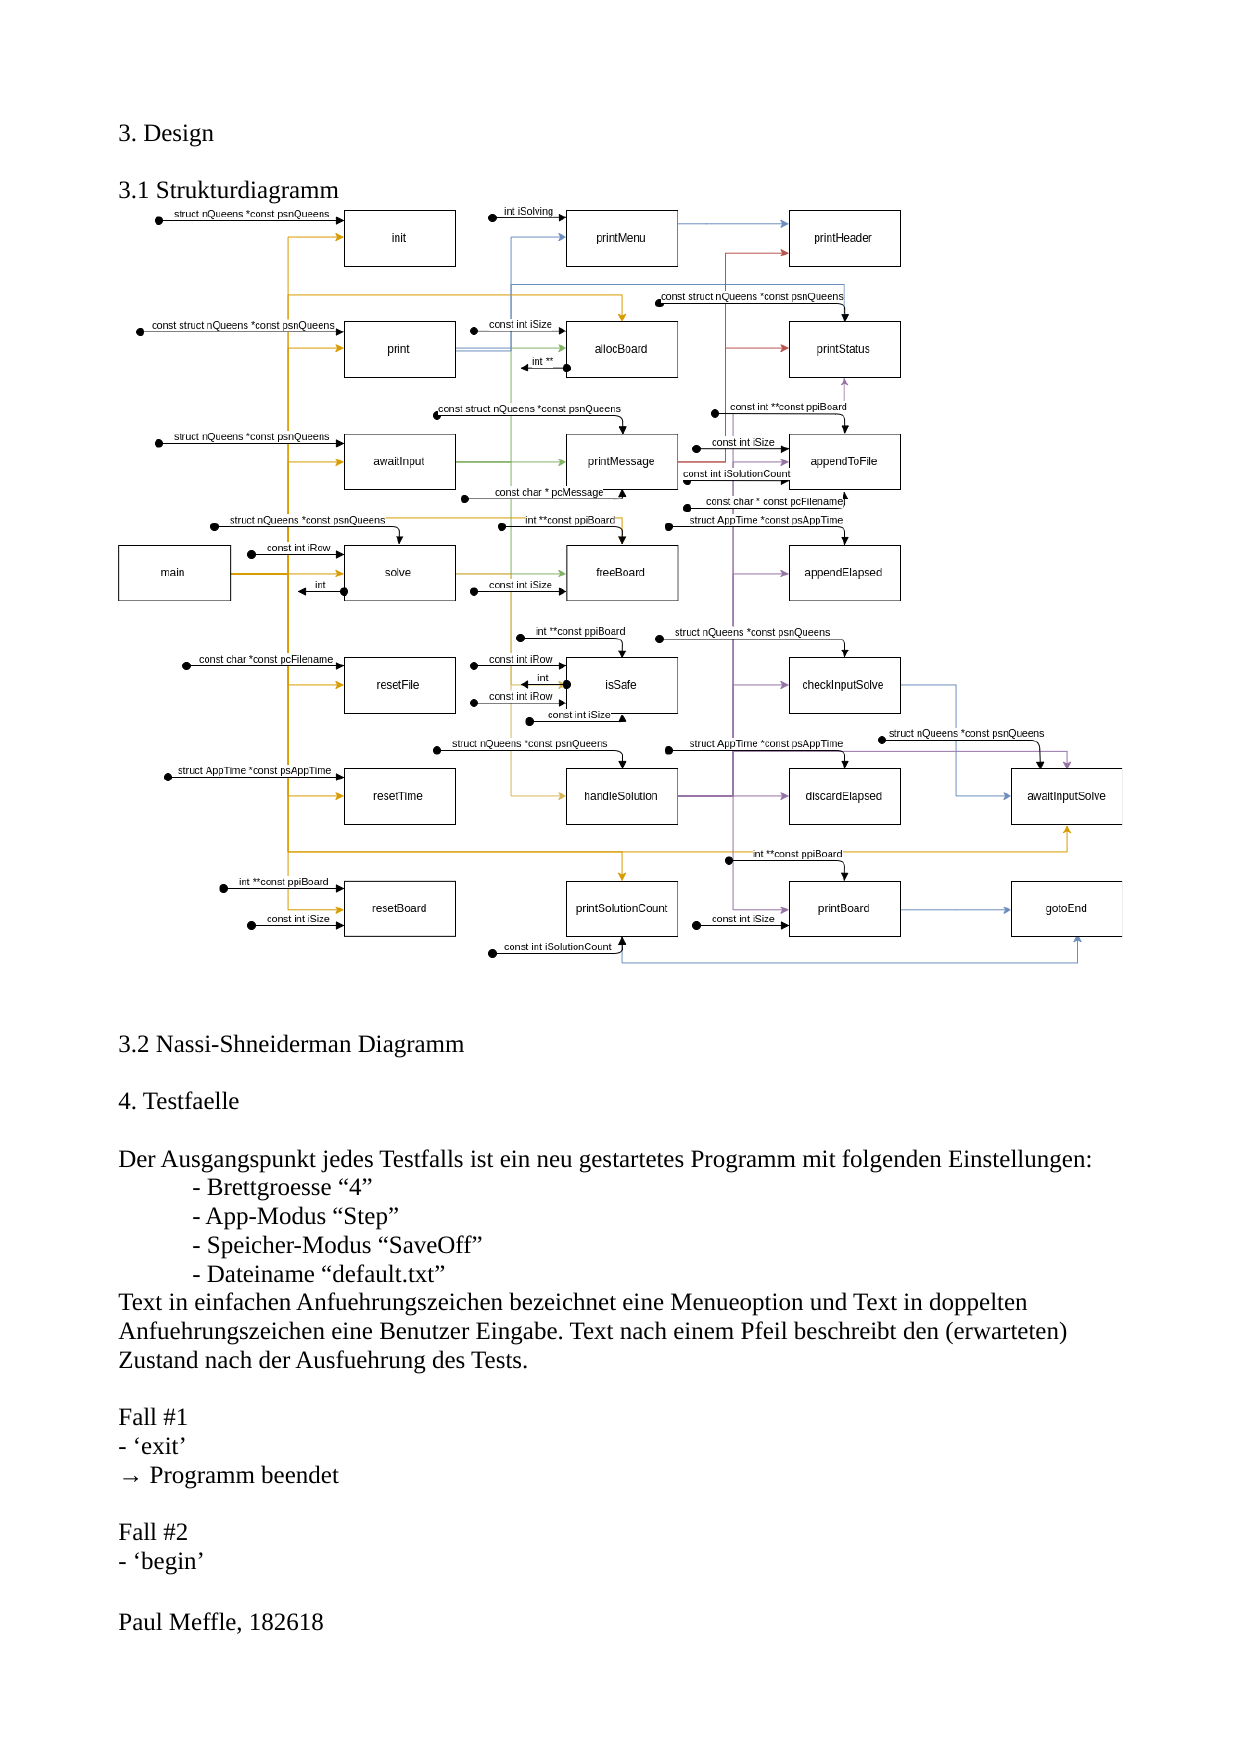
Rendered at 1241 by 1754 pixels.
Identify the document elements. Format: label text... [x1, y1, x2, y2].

text Fall #1 [118, 1402, 1122, 1431]
text Der Ausgangspunkt jedes Testfalls ist ein neu gestartetes Programm mit folgenden Einstellungen: [118, 1144, 1122, 1172]
text 4. Testfaelle [118, 1086, 1122, 1115]
picture [118, 204, 1123, 972]
text - Dateiname “default.txt” [118, 1259, 1122, 1287]
text - ‘exit’ [118, 1431, 1122, 1460]
text → Programm beendet [118, 1460, 1122, 1489]
text - App-Modus “Step” [118, 1201, 1122, 1230]
text Fall #2 [118, 1517, 1122, 1546]
text 3. Design [118, 118, 1122, 147]
text Text in einfachen Anfuehrungszeichen bezeichnet eine Menueoption und Text in doppelten Anfuehrungszeichen eine Benutzer Eingabe. Text nach einem Pfeil beschreibt den (erwarteten) Zustand nach der Ausfuehrung des Tests. [118, 1287, 1122, 1374]
text 3.1 Strukturdiagramm [118, 176, 1122, 204]
text 3.2 Nassi-Shneiderman Diagramm [118, 1029, 1122, 1057]
text - Brettgroesse “4” [118, 1172, 1122, 1201]
text - Speicher-Modus “SaveOff” [118, 1230, 1122, 1259]
text - ‘begin’ [118, 1546, 1122, 1575]
